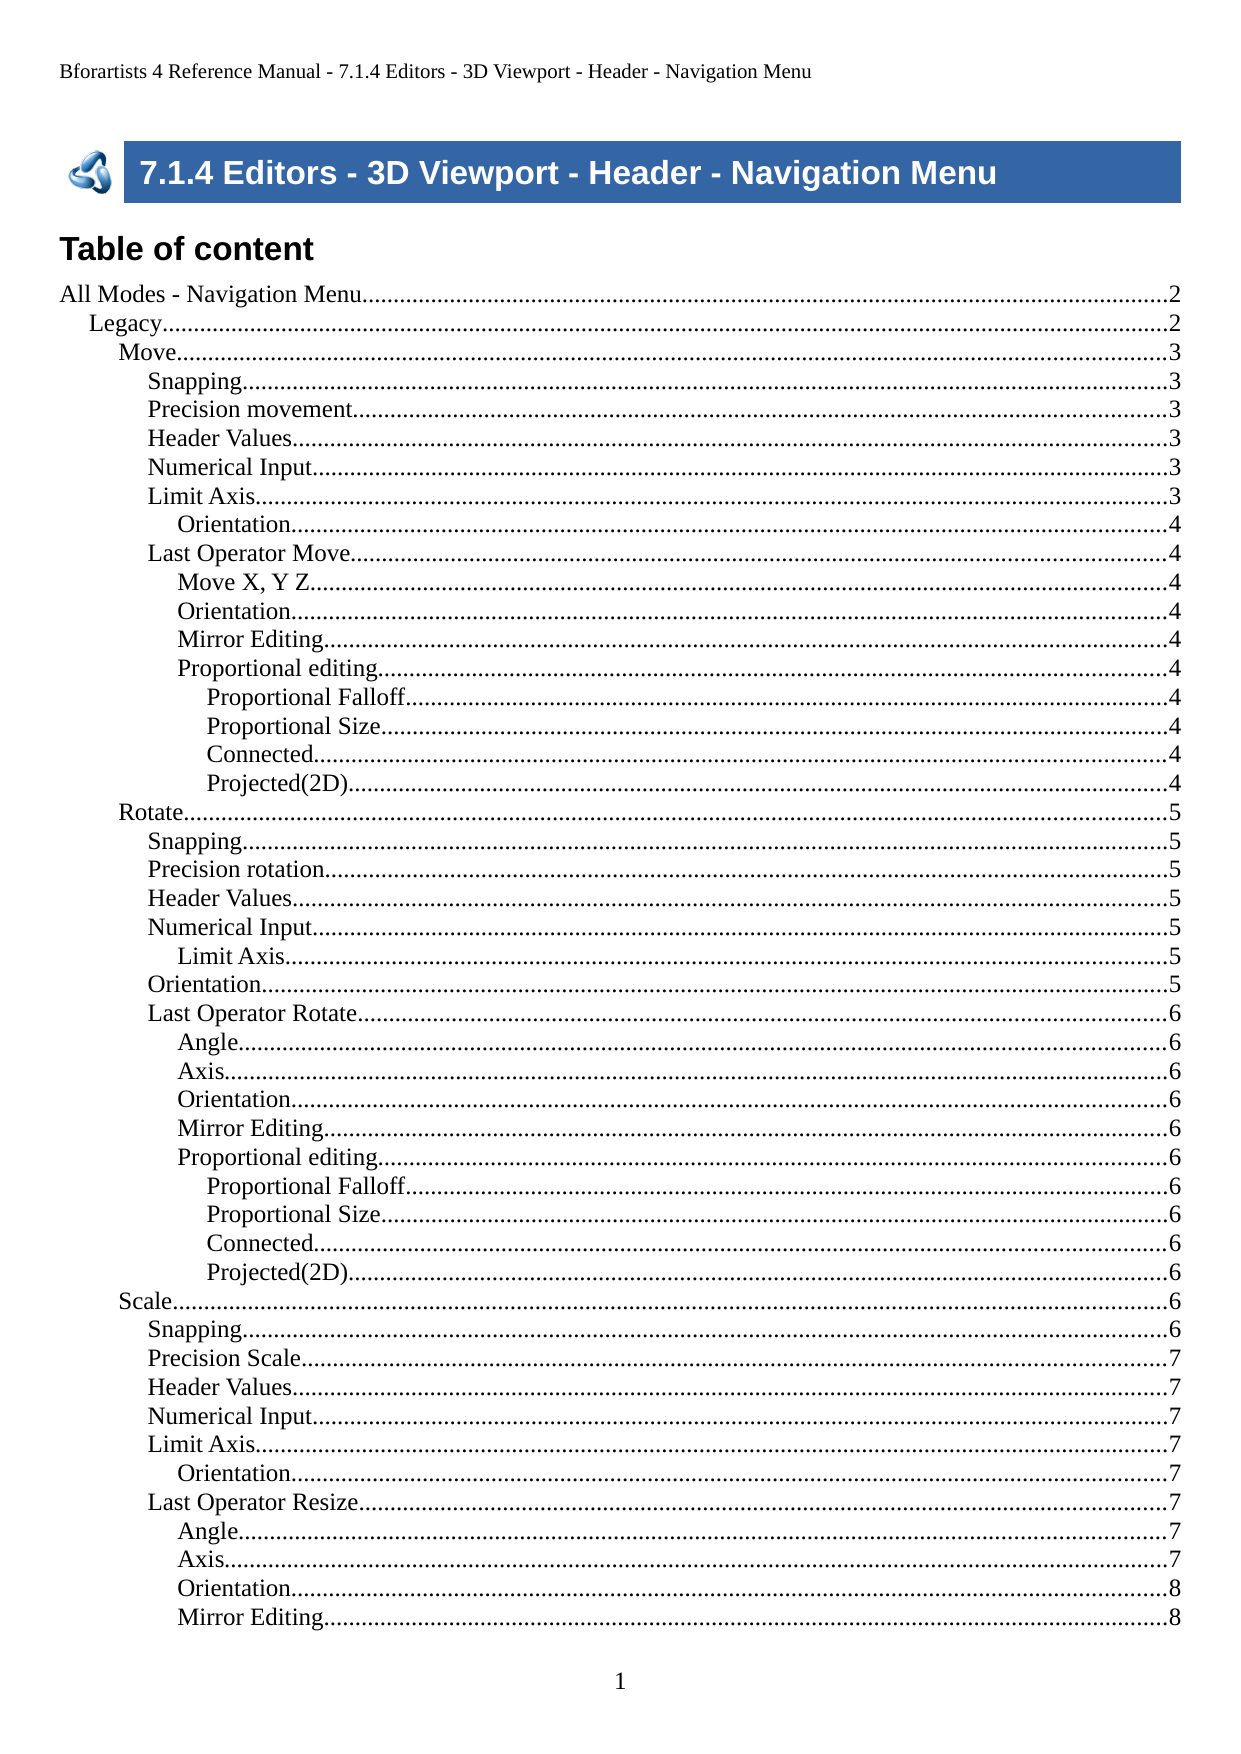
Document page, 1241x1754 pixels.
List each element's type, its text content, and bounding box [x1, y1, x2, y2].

text Numerical Input 5 [147, 912, 1181, 941]
text Header Values 3 [147, 423, 1181, 452]
table_header [59, 141, 124, 203]
text Axis 7 [177, 1544, 1181, 1573]
text Orientation 5 [147, 969, 1181, 998]
text Snapping 6 [147, 1314, 1181, 1343]
text Mirror Editing 6 [177, 1113, 1181, 1142]
text Limit Axis 5 [177, 941, 1181, 969]
text Proportional Falloff 4 [206, 682, 1181, 711]
text Snapping 5 [147, 826, 1181, 854]
text Connected 4 [206, 739, 1181, 768]
text Proportional Falloff 6 [206, 1171, 1181, 1199]
text Orientation 8 [177, 1573, 1181, 1602]
text Orientation 7 [177, 1458, 1181, 1487]
text Mirror Editing 4 [177, 624, 1181, 653]
text Move X, Y Z 4 [177, 567, 1181, 596]
text Header Values 5 [147, 883, 1181, 912]
text Rotate 5 [118, 797, 1181, 826]
table_header 7.1.4 Editors - 3D Viewport - Header - Navigation Menu [124, 141, 1181, 203]
picture [65, 147, 114, 197]
text Connected 6 [206, 1228, 1181, 1257]
text Proportional editing 4 [177, 653, 1181, 682]
text Angle 7 [177, 1516, 1181, 1544]
text Numerical Input 3 [147, 452, 1181, 481]
text Numerical Input 7 [147, 1401, 1181, 1429]
text Orientation 4 [177, 596, 1181, 624]
text Limit Axis 7 [147, 1429, 1181, 1458]
text Last Operator Move 4 [147, 538, 1181, 567]
text Orientation 6 [177, 1084, 1181, 1113]
text All Modes - Navigation Menu 2 [59, 279, 1181, 308]
text Orientation 4 [177, 509, 1181, 538]
text Proportional Size 6 [206, 1199, 1181, 1228]
text Precision rotation 5 [147, 854, 1181, 883]
text Axis 6 [177, 1056, 1181, 1084]
text Proportional Size 4 [206, 711, 1181, 739]
text Limit Axis 3 [147, 481, 1181, 509]
text Proportional editing 6 [177, 1142, 1181, 1171]
text Mirror Editing 8 [177, 1602, 1181, 1631]
text Precision movement 3 [147, 394, 1181, 423]
text Projected(2D) 4 [206, 768, 1181, 797]
text Precision Scale 7 [147, 1343, 1181, 1372]
text Move 3 [118, 337, 1181, 366]
text Snapping 3 [147, 366, 1181, 394]
subtitle Table of content [59, 228, 1181, 267]
text Legacy 2 [88, 308, 1181, 337]
text Projected(2D) 6 [206, 1257, 1181, 1286]
text Angle 6 [177, 1027, 1181, 1056]
text Header Values 7 [147, 1372, 1181, 1401]
text Last Operator Resize 7 [147, 1487, 1181, 1516]
text Scale 6 [118, 1286, 1181, 1314]
text Last Operator Rotate 6 [147, 998, 1181, 1027]
